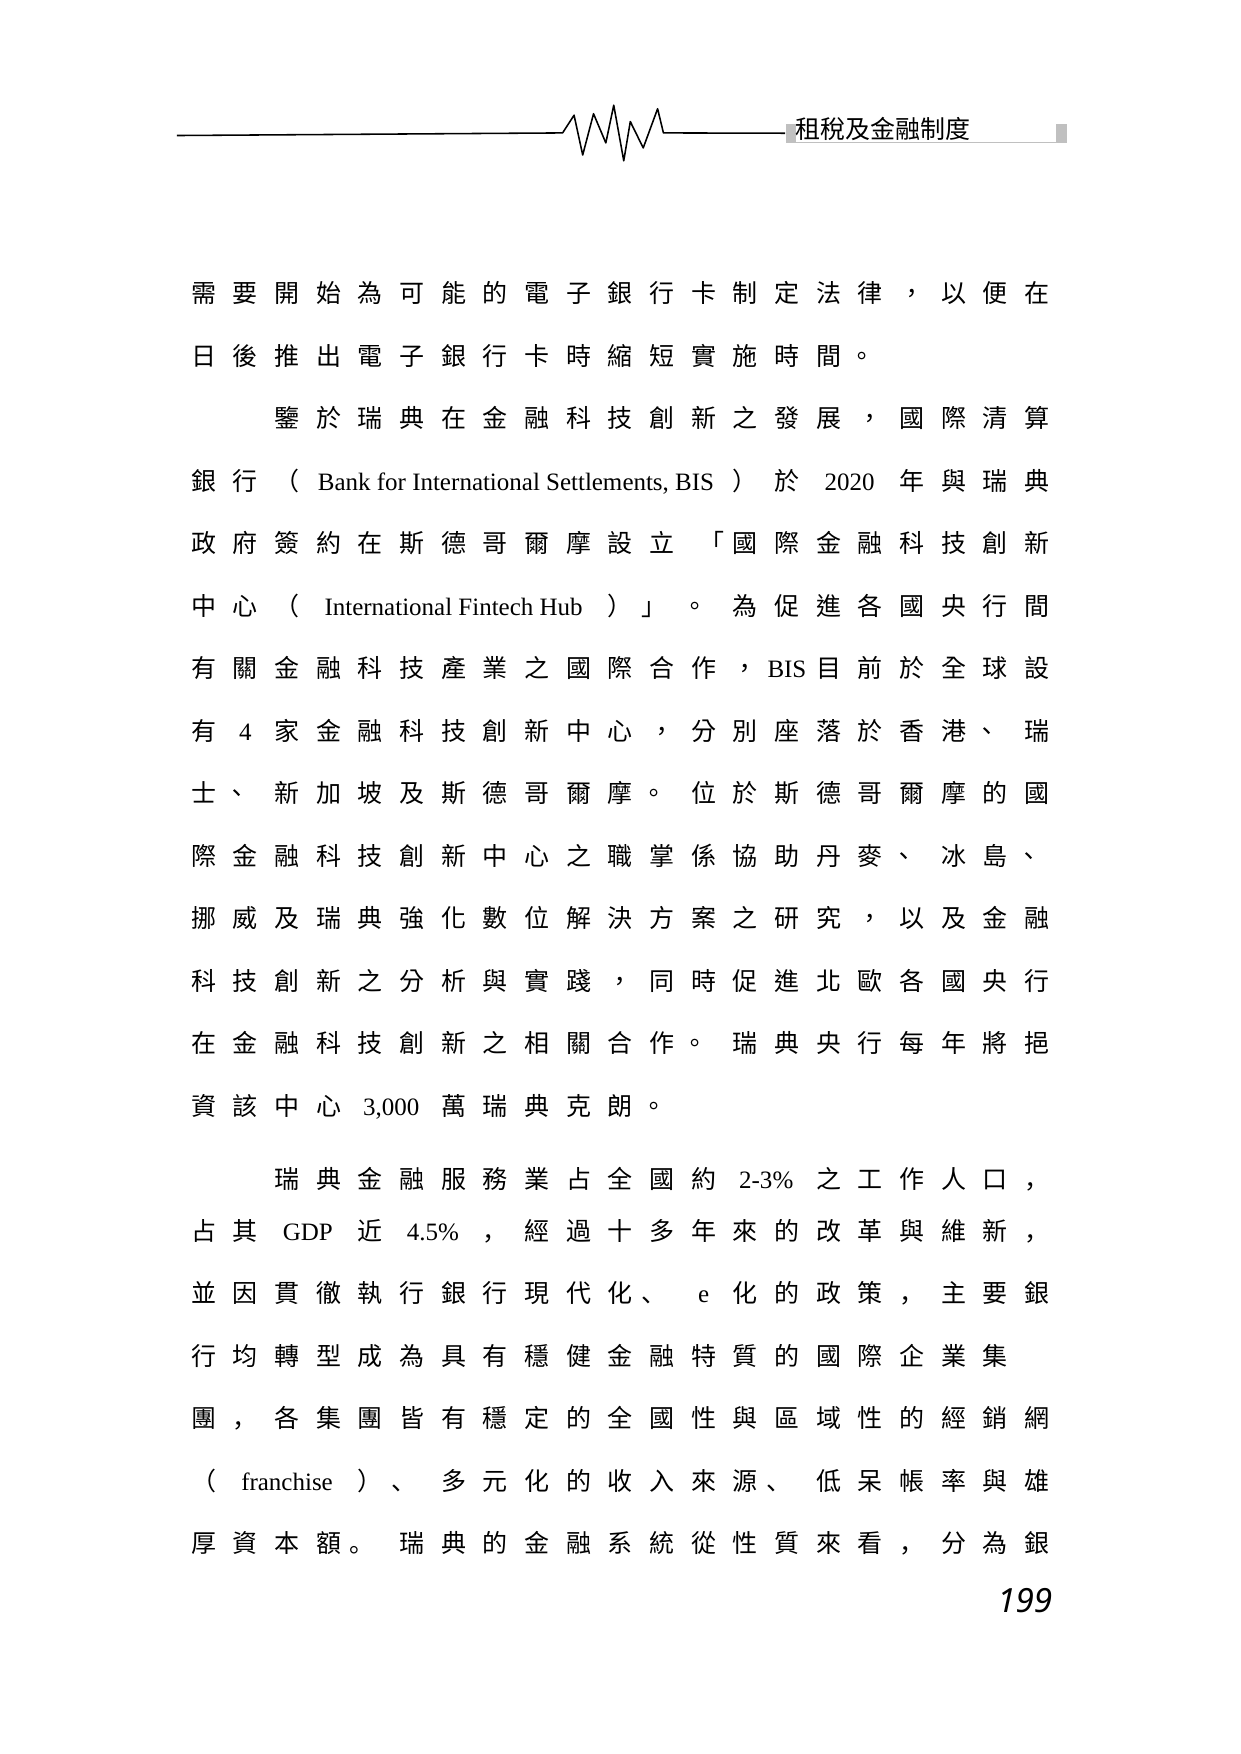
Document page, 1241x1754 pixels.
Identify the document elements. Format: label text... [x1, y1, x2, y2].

text 瑞典金融服務業占全國約2-3%之工作人口，占其GDP近4.5%，經過十多年來的改革與維新，並因貫徹執行銀行現代化、e化的政策，主要銀行均轉型成為具有穩健金融特質的國際企業集團，各集團皆有穩定的全國性與區域性的經銷網（franchise）、多元化的收入來源、低呆帳率與雄厚資本額。瑞典的金融系統從性質來看，分為銀 [183, 1125, 1058, 1563]
text 鑒於瑞典在金融科技創新之發展，國際清算銀行（Bank for International Settlements, BIS）於2020年與瑞典政府簽約在斯德哥爾摩設立「國際金融科技創新中心（International Fintech Hub）」。為促進各國央行間有關金融科技產業之國際合作，BIS目前於全球設有4家金融科技創新中心，分別座落於香港、瑞士、新加坡及斯德哥爾摩。位於斯德哥爾摩的國際金融科技創新中心之職掌係協助丹麥、冰島、挪威及瑞典強化數位解決方案之研究，以及金融科技創新之分析與實踐，同時促進北歐各國央行在金融科技創新之相關合作。瑞典央行每年將挹資該中心3,000萬瑞典克朗。 [183, 375, 1058, 1125]
text 需要開始為可能的電子銀行卡制定法律，以便在日後推出電子銀行卡時縮短實施時間。 [183, 250, 1058, 375]
